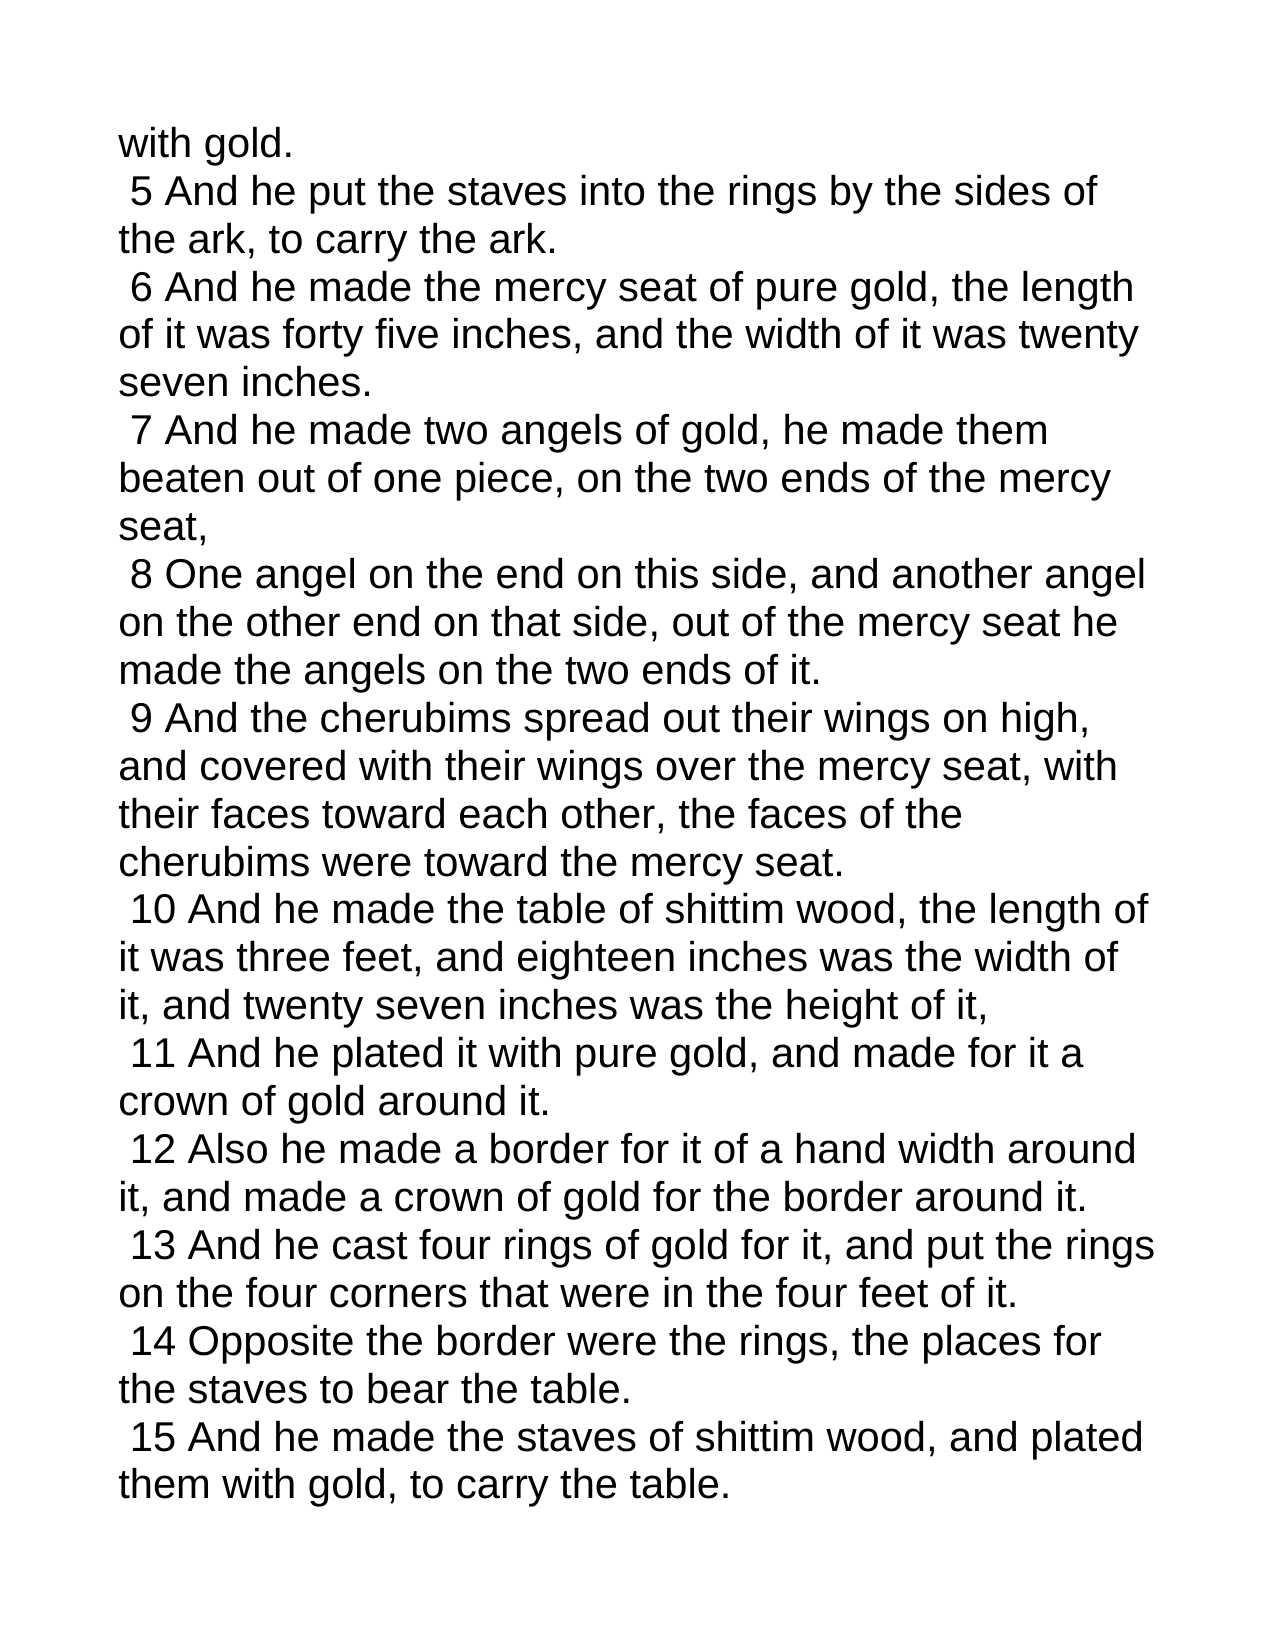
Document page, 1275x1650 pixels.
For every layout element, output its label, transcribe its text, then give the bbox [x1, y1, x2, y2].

text 9 And the cherubims spread out their wings on high, and covered with their wings over the mercy seat, with their faces toward each other, the faces of the cherubims were toward the mercy seat. [118, 693, 1157, 885]
text 13 And he cast four rings of gold for it, and put the rings on the four corners that were in the four feet of it. [118, 1220, 1157, 1316]
text with gold. [118, 118, 1157, 166]
text 8 One angel on the end on this side, and another angel on the other end on that side, out of the mercy seat he made the angels on the two ends of it. [118, 549, 1157, 693]
text 7 And he made two angels of gold, he made them beaten out of one piece, on the two ends of the mercy seat, [118, 406, 1157, 549]
text 6 And he made the mercy seat of pure gold, the length of it was forty five inches, and the width of it was twenty seven inches. [118, 262, 1157, 406]
text 15 And he made the staves of shittim wood, and plated them with gold, to carry the table. [118, 1412, 1157, 1508]
text 10 And he made the table of shittim wood, the length of it was three feet, and eighteen inches was the width of it, and twenty seven inches was the height of it, [118, 885, 1157, 1028]
text 12 Also he made a border for it of a hand width around it, and made a crown of gold for the border around it. [118, 1124, 1157, 1220]
text 14 Opposite the border were the rings, the places for the staves to bear the table. [118, 1316, 1157, 1412]
text 11 And he plated it with pure gold, and made for it a crown of gold around it. [118, 1028, 1157, 1124]
text 5 And he put the staves into the rings by the sides of the ark, to carry the ark. [118, 166, 1157, 262]
